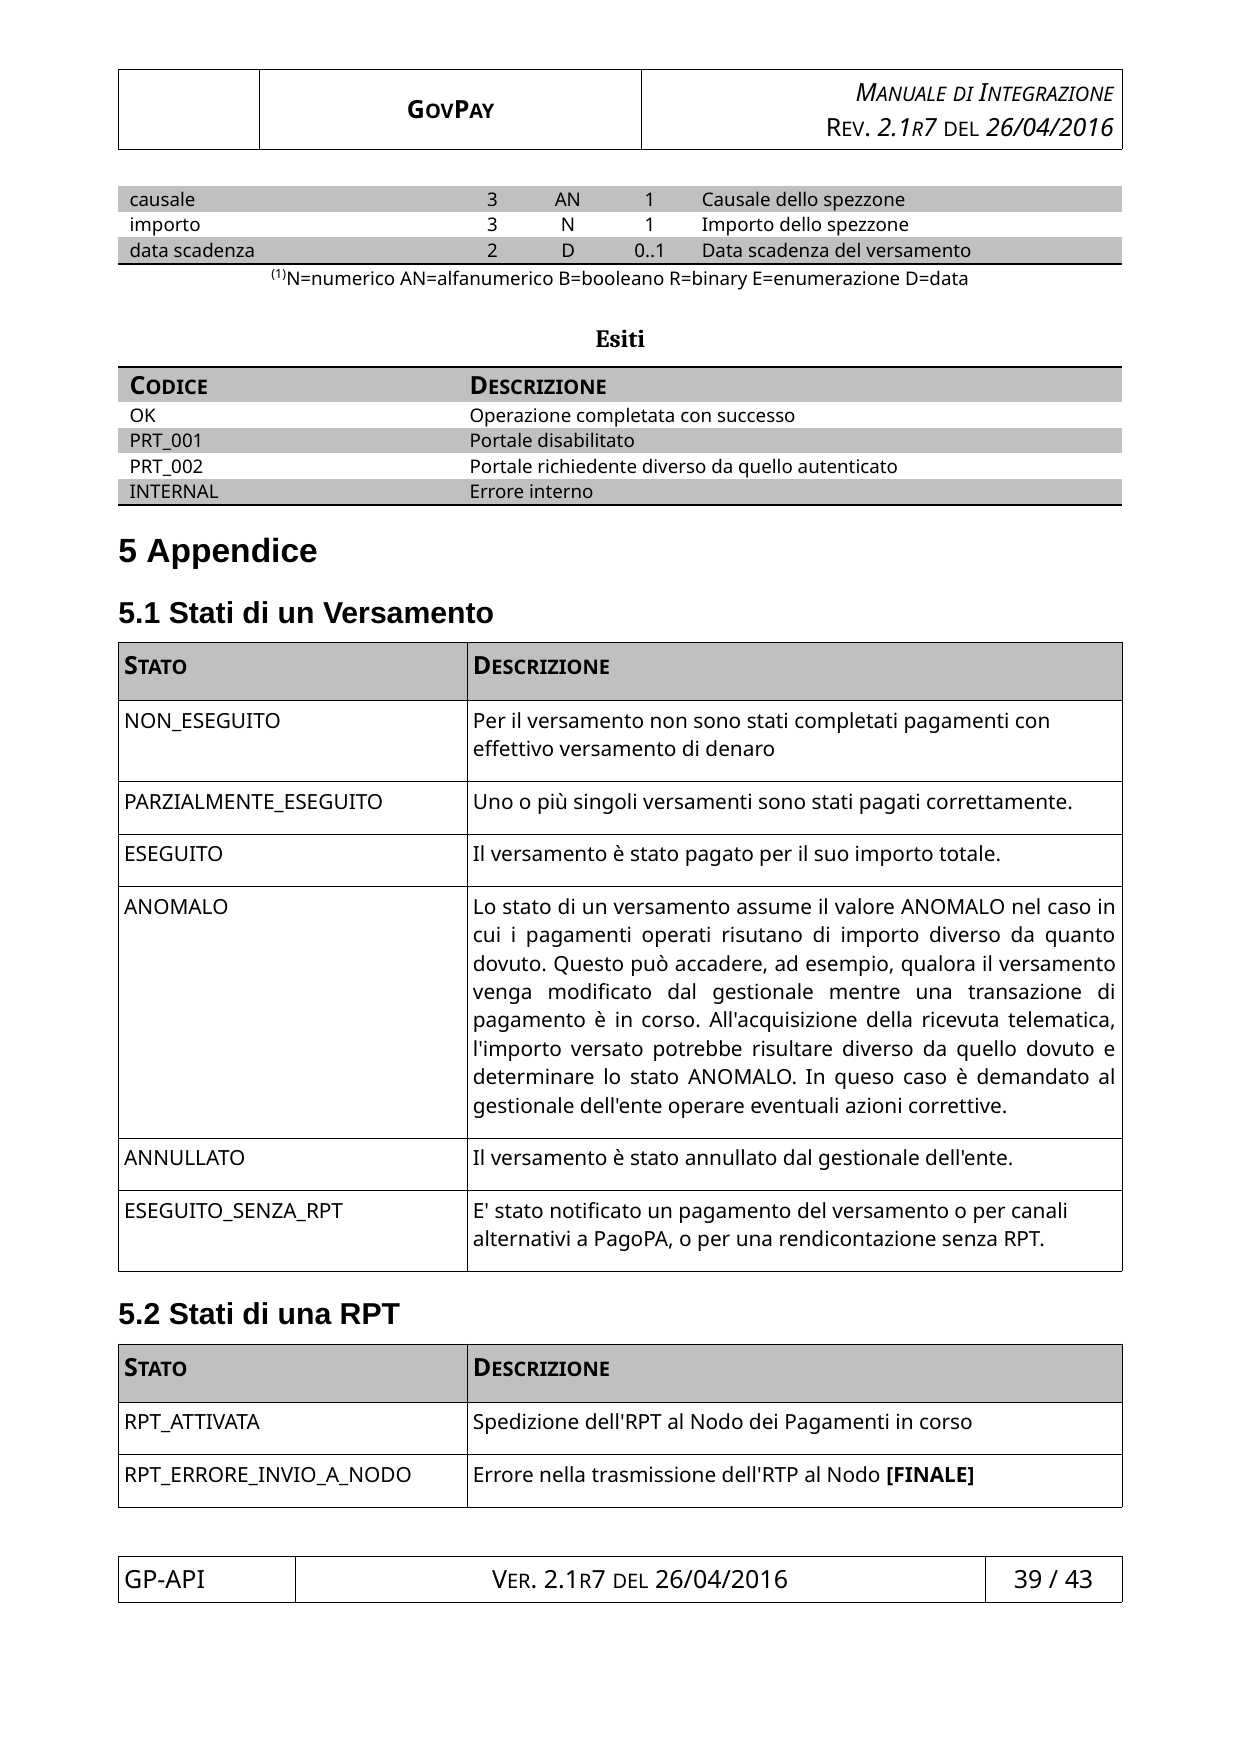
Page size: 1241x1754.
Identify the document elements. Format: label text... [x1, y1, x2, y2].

table_cell Causale dello spezzone [690, 186, 1122, 212]
table_cell Spedizione dell'RPT al Nodo dei Pagamenti in corso [468, 1403, 1122, 1454]
table_cell Data scadenza del versamento [690, 237, 1122, 263]
table_cell 1 [609, 212, 690, 237]
table_cell NON_ESEGUITO [119, 701, 467, 781]
table_cell E' stato notificato un pagamento del versamento o per canali alternativi a PagoPA, o per una rendicontazione senza RPT. [468, 1191, 1122, 1271]
table_cell 1 [609, 186, 690, 212]
table_cell PRT_002 [118, 453, 458, 478]
table_cell PRT_001 [118, 428, 458, 453]
table_cell Lo stato di un versamento assume il valore ANOMALO nel caso in cui i pagamenti operati risutano di importo diverso da quanto dovuto. Questo può accadere, ad esempio, qualora il versamento venga modificato dal gestionale mentre una transazione di pagamento è in corso. All'acquisizione della ricevuta telematica, l'importo versato potrebbe risultare diverso da quello dovuto e determinare lo stato ANOMALO. In queso caso è demandato al gestionale dell'ente operare eventuali azioni correttive. [468, 887, 1122, 1138]
table_header Esiti [118, 325, 1122, 366]
table_header Stato [119, 1345, 467, 1402]
table_cell D [526, 237, 609, 263]
table_cell Operazione completata con successo [458, 402, 1122, 427]
table_cell Portale disabilitato [458, 428, 1122, 453]
table_header Descrizione [468, 643, 1122, 700]
table_cell Errore nella trasmissione dell'RTP al Nodo [FINALE] [468, 1455, 1122, 1507]
table_cell data scadenza [118, 237, 458, 263]
table_cell RPT_ATTIVATA [119, 1403, 467, 1454]
table_cell causale [118, 186, 458, 212]
table_cell OK [118, 402, 458, 427]
subtitle Stati di un Versamento [118, 595, 1122, 629]
table_cell N [526, 212, 609, 237]
table_cell ANOMALO [119, 887, 467, 1138]
table_cell 3 [458, 186, 526, 212]
table_cell 2 [458, 237, 526, 263]
table_cell Uno o più singoli versamenti sono stati pagati correttamente. [468, 782, 1122, 833]
table_cell Descrizione [458, 368, 1122, 402]
table_cell PARZIALMENTE_ESEGUITO [119, 782, 467, 833]
subtitle Stati di una RPT [118, 1296, 1122, 1331]
table_cell Il versamento è stato pagato per il suo importo totale. [468, 835, 1122, 886]
table_cell Portale richiedente diverso da quello autenticato [458, 453, 1122, 478]
text (1)N=numerico AN=alfanumerico B=booleano R=binary E=enumerazione D=data [118, 265, 1122, 290]
table_cell ESEGUITO [119, 835, 467, 886]
table_cell importo [118, 212, 458, 237]
table_header Descrizione [468, 1345, 1122, 1402]
table_cell Errore interno [458, 479, 1122, 504]
table_cell ANNULLATO [119, 1139, 467, 1190]
table_cell INTERNAL [118, 479, 458, 504]
table_cell 0..1 [609, 237, 690, 263]
table_cell AN [526, 186, 609, 212]
table_cell Codice [118, 368, 458, 402]
table_cell 3 [458, 212, 526, 237]
subtitle Appendice [118, 531, 1122, 570]
table_cell Per il versamento non sono stati completati pagamenti con effettivo versamento di denaro [468, 701, 1122, 781]
table_cell RPT_ERRORE_INVIO_A_NODO [119, 1455, 467, 1507]
table_cell ESEGUITO_SENZA_RPT [119, 1191, 467, 1271]
table_cell Importo dello spezzone [690, 212, 1122, 237]
table_cell Il versamento è stato annullato dal gestionale dell'ente. [468, 1139, 1122, 1190]
table_header Stato [119, 643, 467, 700]
